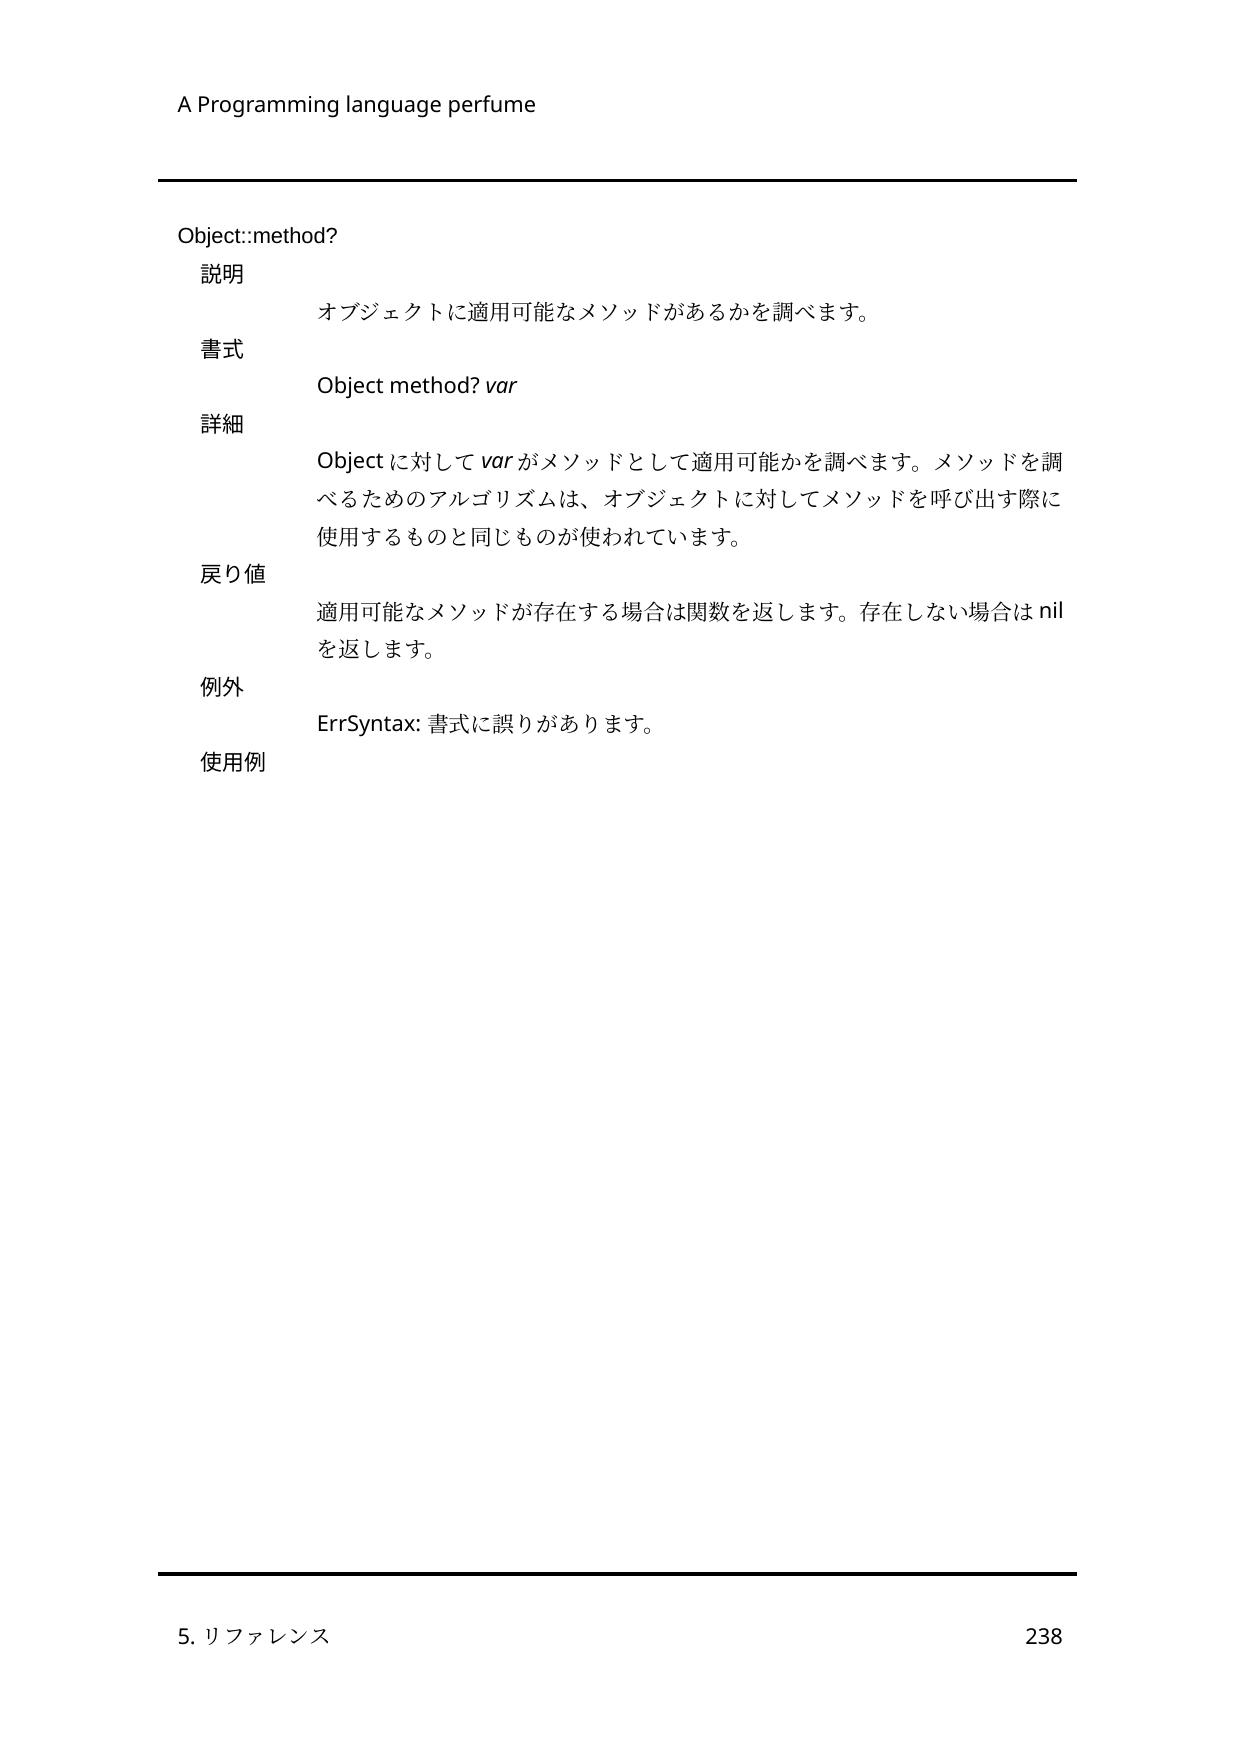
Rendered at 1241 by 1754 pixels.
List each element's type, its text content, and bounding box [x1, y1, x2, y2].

table_cell [317, 742, 1063, 817]
table_cell 例外 [200, 667, 317, 742]
table_cell ErrSyntax: 書式に誤りがあります。 [317, 667, 1063, 742]
table_cell 書式 [200, 329, 317, 404]
table_header オブジェクトに適用可能なメソッドがあるかを調べます。 [317, 254, 1063, 329]
table_cell 詳細 [200, 404, 317, 554]
subtitle Object::method? [177, 217, 1063, 254]
table_cell 戻り値 [200, 554, 317, 667]
table_cell 使用例 [200, 742, 317, 817]
table_cell Object method? var [317, 329, 1063, 404]
table_cell Objectに対してvarがメソッドとして適用可能かを調べます。メソッドを調べるためのアルゴリズムは、オブジェクトに対してメソッドを呼び出す際に使用するものと同じものが使われています。 [317, 404, 1063, 554]
table_cell 適用可能なメソッドが存在する場合は関数を返します。存在しない場合はnilを返します。 [317, 554, 1063, 667]
table_header 説明 [200, 254, 317, 329]
